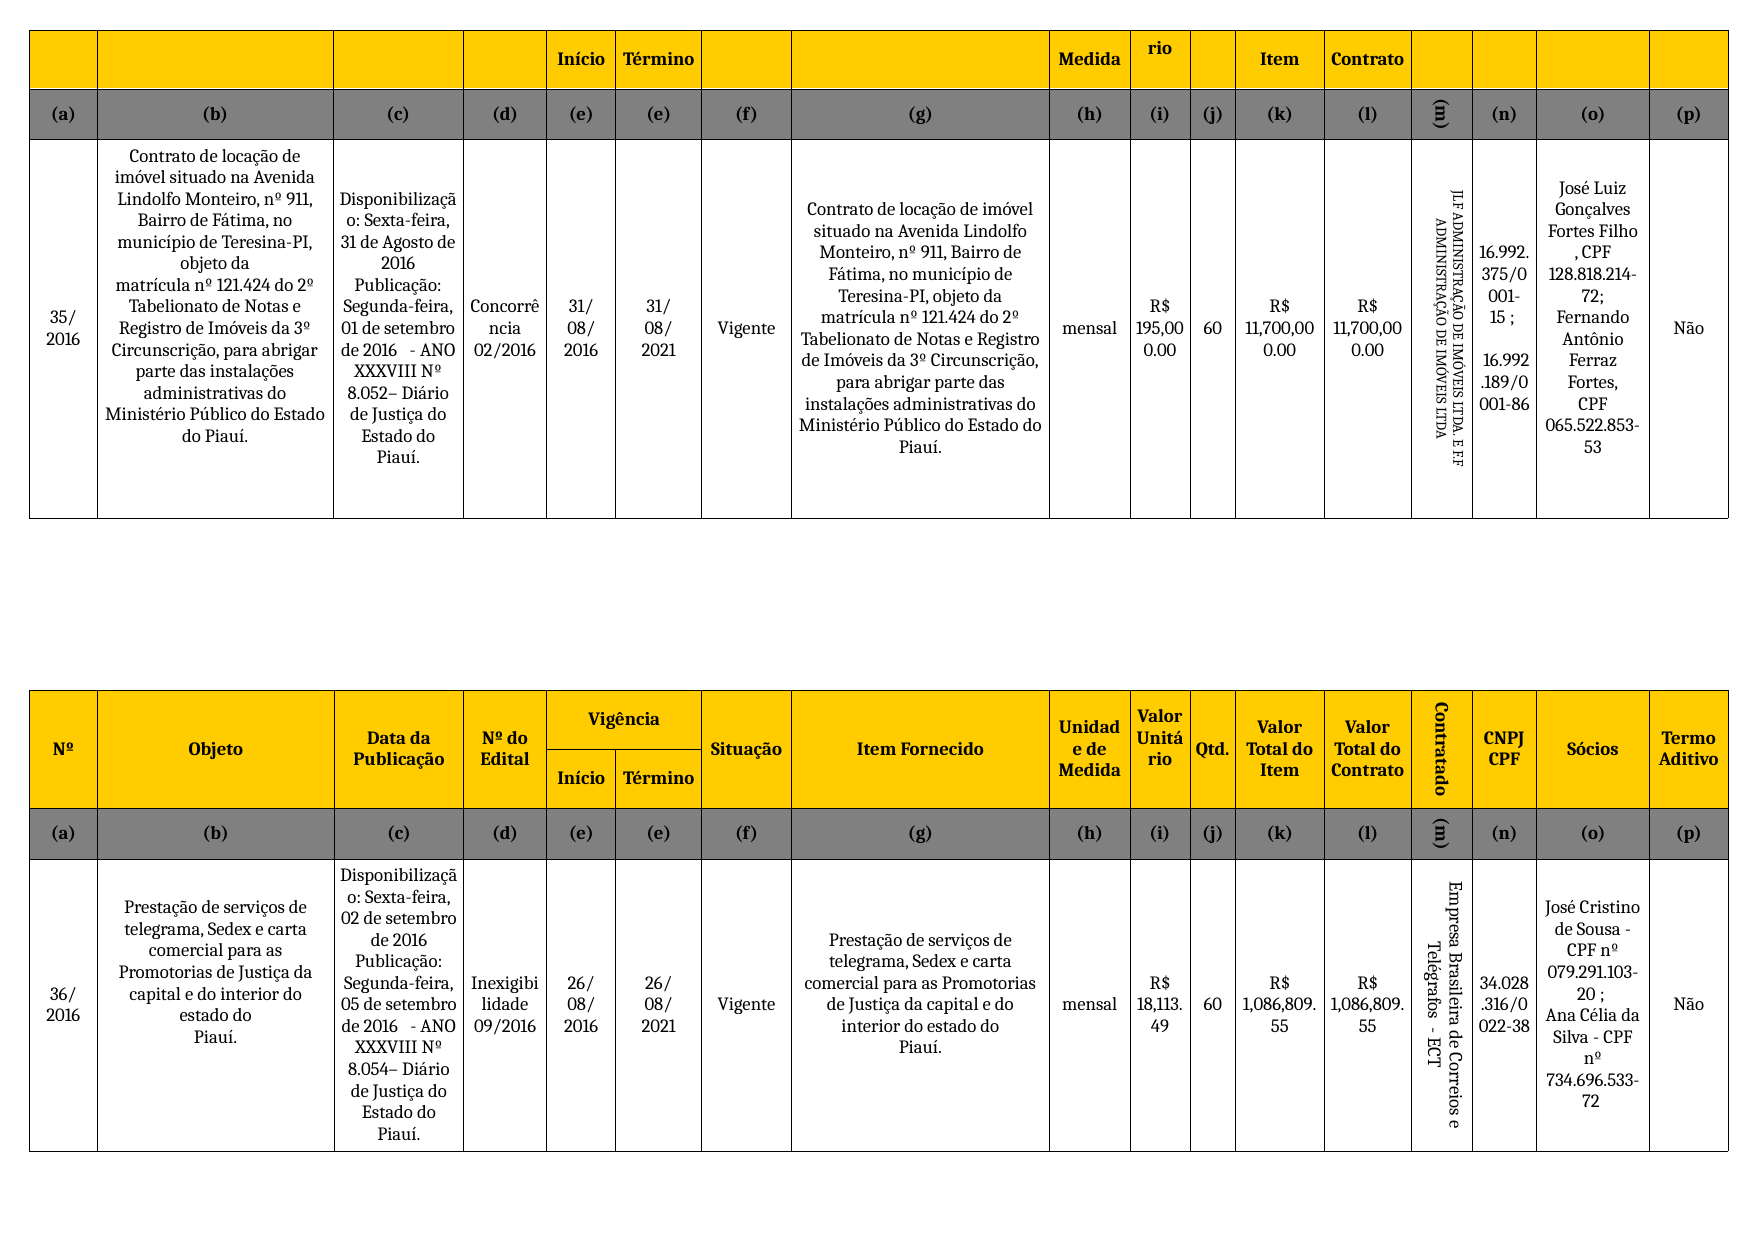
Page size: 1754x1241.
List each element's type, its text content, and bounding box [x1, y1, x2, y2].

table_cell Disponibilização: Sexta-feira, 02 de setembro de 2016 Publicação: Segunda-feira, 05 de setembro de 2016 - ANO XXXVIII Nº 8.054– Diário de Justiça do Estado do Piauí. [335, 860, 463, 1151]
table_cell 16.992.375/0001-15 ; 16.992.189/0001-86 [1473, 140, 1536, 517]
table_header Medida [1050, 31, 1130, 88]
table_cell (e) [616, 809, 701, 859]
table_cell JLF ADMINISTRAÇÃO DE IMÓVEIS LTDA. E F.F ADMINISTRAÇÃO DE IMÓVEIS LTDA [1412, 140, 1472, 517]
table_cell (c) [335, 809, 463, 859]
table_header Contrato [1325, 31, 1411, 88]
table_cell 31/ 08/ 2021 [616, 140, 701, 517]
table_cell (l) [1325, 90, 1411, 139]
table_cell Prestação de serviços de telegrama, Sedex e carta comercial para as Promotorias de Justiça da capital e do interior do estado do Piauí. [98, 860, 334, 1151]
table_cell Início [547, 31, 615, 88]
table_cell R$ 11.700.000,00 [1325, 140, 1411, 517]
table_header Objeto [98, 691, 334, 808]
table_cell Vigente [702, 860, 791, 1151]
table_cell (d) [464, 809, 546, 859]
table_cell (m) [1412, 809, 1472, 859]
table_header Valor Unitário [1131, 691, 1190, 808]
table_cell 31/ 08/ 2016 [547, 140, 615, 517]
table_cell Vigente [702, 140, 791, 517]
table_header Sócios [1537, 691, 1649, 808]
table_cell (g) [792, 90, 1049, 139]
table_cell (i) [1131, 809, 1190, 859]
table_header Situação [702, 691, 791, 808]
table_cell (j) [1191, 90, 1235, 139]
table_cell Prestação de serviços de telegrama, Sedex e carta comercial para as Promotorias de Justiça da capital e do interior do estado do Piauí. [792, 860, 1049, 1151]
table_cell (f) [702, 809, 791, 859]
table_cell José Luiz Gonçalves Fortes Filho , CPF 128.818.214-72; Fernando Antônio Ferraz Fortes, CPF 065.522.853-53 [1537, 140, 1649, 517]
table_cell (b) [98, 90, 333, 139]
table_header Termo Aditivo [1650, 691, 1728, 808]
table_cell Início [547, 750, 615, 808]
table_cell R$ 195.000,00 [1131, 140, 1190, 517]
table_cell mensal [1050, 860, 1130, 1151]
table_header Nº do Edital [464, 691, 546, 808]
table_cell (p) [1650, 809, 1728, 859]
table_cell (p) [1650, 90, 1728, 139]
table_cell Inexigibilidade 09/2016 [464, 860, 546, 1151]
table_cell (l) [1325, 809, 1411, 859]
table_header Item Fornecido [792, 691, 1049, 808]
table_header rio [1131, 31, 1190, 88]
table_cell (e) [547, 809, 615, 859]
table_cell 26/ 08/ 2016 [547, 860, 615, 1151]
table_header [464, 31, 546, 88]
table_header Vigência [547, 691, 701, 749]
table_cell Disponibilização: Sexta-feira, 31 de Agosto de 2016 Publicação: Segunda-feira, 01 de setembro de 2016 - ANO XXXVIII Nº 8.052– Diário de Justiça do Estado do Piauí. [334, 140, 463, 517]
table_cell (j) [1191, 809, 1235, 859]
table_header Data da Publicação [335, 691, 463, 808]
table_cell (o) [1537, 90, 1649, 139]
table_cell Término [616, 31, 701, 88]
table_header [1412, 31, 1472, 88]
table_cell (d) [464, 90, 546, 139]
table_cell Não [1650, 140, 1728, 517]
table_header CNPJ CPF [1473, 691, 1536, 808]
table_cell Término [616, 750, 701, 808]
table_cell Empresa Brasileira de Correios e Telégrafos - ECT [1412, 860, 1472, 1151]
table_header Item [1236, 31, 1324, 88]
table_cell R$ 1.086.809,55 [1236, 860, 1324, 1151]
table_cell 60 [1191, 860, 1235, 1151]
table_cell (h) [1050, 809, 1130, 859]
table_cell José Cristino de Sousa - CPF nº 079.291.103-20 ; Ana Célia da Silva - CPF nº 734.696.533-72 [1537, 860, 1649, 1151]
table_header [30, 31, 97, 88]
table_cell (f) [702, 90, 791, 139]
table_header [334, 31, 463, 88]
table_cell 36/ 2016 [30, 860, 97, 1151]
table_header [1537, 31, 1649, 88]
table_cell (a) [30, 809, 97, 859]
table_header [1191, 31, 1235, 88]
table_cell (e) [616, 90, 701, 139]
table_cell (e) [547, 90, 615, 139]
table_cell Contrato de locação de imóvel situado na Avenida Lindolfo Monteiro, nº 911, Bairro de Fátima, no município de Teresina-PI, objeto da matrícula nº 121.424 do 2º Tabelionato de Notas e Registro de Imóveis da 3º Circunscrição, para abrigar parte das instalações administrativas do Ministério Público do Estado do Piauí. [792, 140, 1049, 517]
table_cell (a) [30, 90, 97, 139]
table_cell R$ 1.086.809,55 [1325, 860, 1411, 1151]
table_header Valor Total do Item [1236, 691, 1324, 808]
table_cell R$ 11.700.000,00 [1236, 140, 1324, 517]
table_header [98, 31, 333, 88]
table_header [792, 31, 1049, 88]
table_cell (m) [1412, 90, 1472, 139]
table_cell (b) [98, 809, 334, 859]
table_cell (k) [1236, 809, 1324, 859]
table_header Contratado [1412, 691, 1472, 808]
table_cell (n) [1473, 90, 1536, 139]
table_cell 34.028.316/0022-38 [1473, 860, 1536, 1151]
table_cell Concorrência 02/2016 [464, 140, 546, 517]
table_cell (i) [1131, 90, 1190, 139]
table_cell 26/ 08/ 2021 [616, 860, 701, 1151]
table_header [702, 31, 791, 88]
table_cell (h) [1050, 90, 1130, 139]
table_cell (k) [1236, 90, 1324, 139]
table_header [1650, 31, 1728, 88]
table_cell R$ 18.113,49 [1131, 860, 1190, 1151]
table_cell 35/ 2016 [30, 140, 97, 517]
table_cell Não [1650, 860, 1728, 1151]
table_cell (c) [334, 90, 463, 139]
table_cell (g) [792, 809, 1049, 859]
table_cell 60 [1191, 140, 1235, 517]
table_header Valor Total do Contrato [1325, 691, 1411, 808]
table_header Unidade de Medida [1050, 691, 1130, 808]
table_cell Contrato de locação de imóvel situado na Avenida Lindolfo Monteiro, nº 911, Bairro de Fátima, no município de Teresina-PI, objeto da matrícula nº 121.424 do 2º Tabelionato de Notas e Registro de Imóveis da 3º Circunscrição, para abrigar parte das instalações administrativas do Ministério Público do Estado do Piauí. [98, 140, 333, 517]
table_cell mensal [1050, 140, 1130, 517]
table_header Nº [30, 691, 97, 808]
table_cell (n) [1473, 809, 1536, 859]
table_header Qtd. [1191, 691, 1235, 808]
table_header [1473, 31, 1536, 88]
table_cell (o) [1537, 809, 1649, 859]
